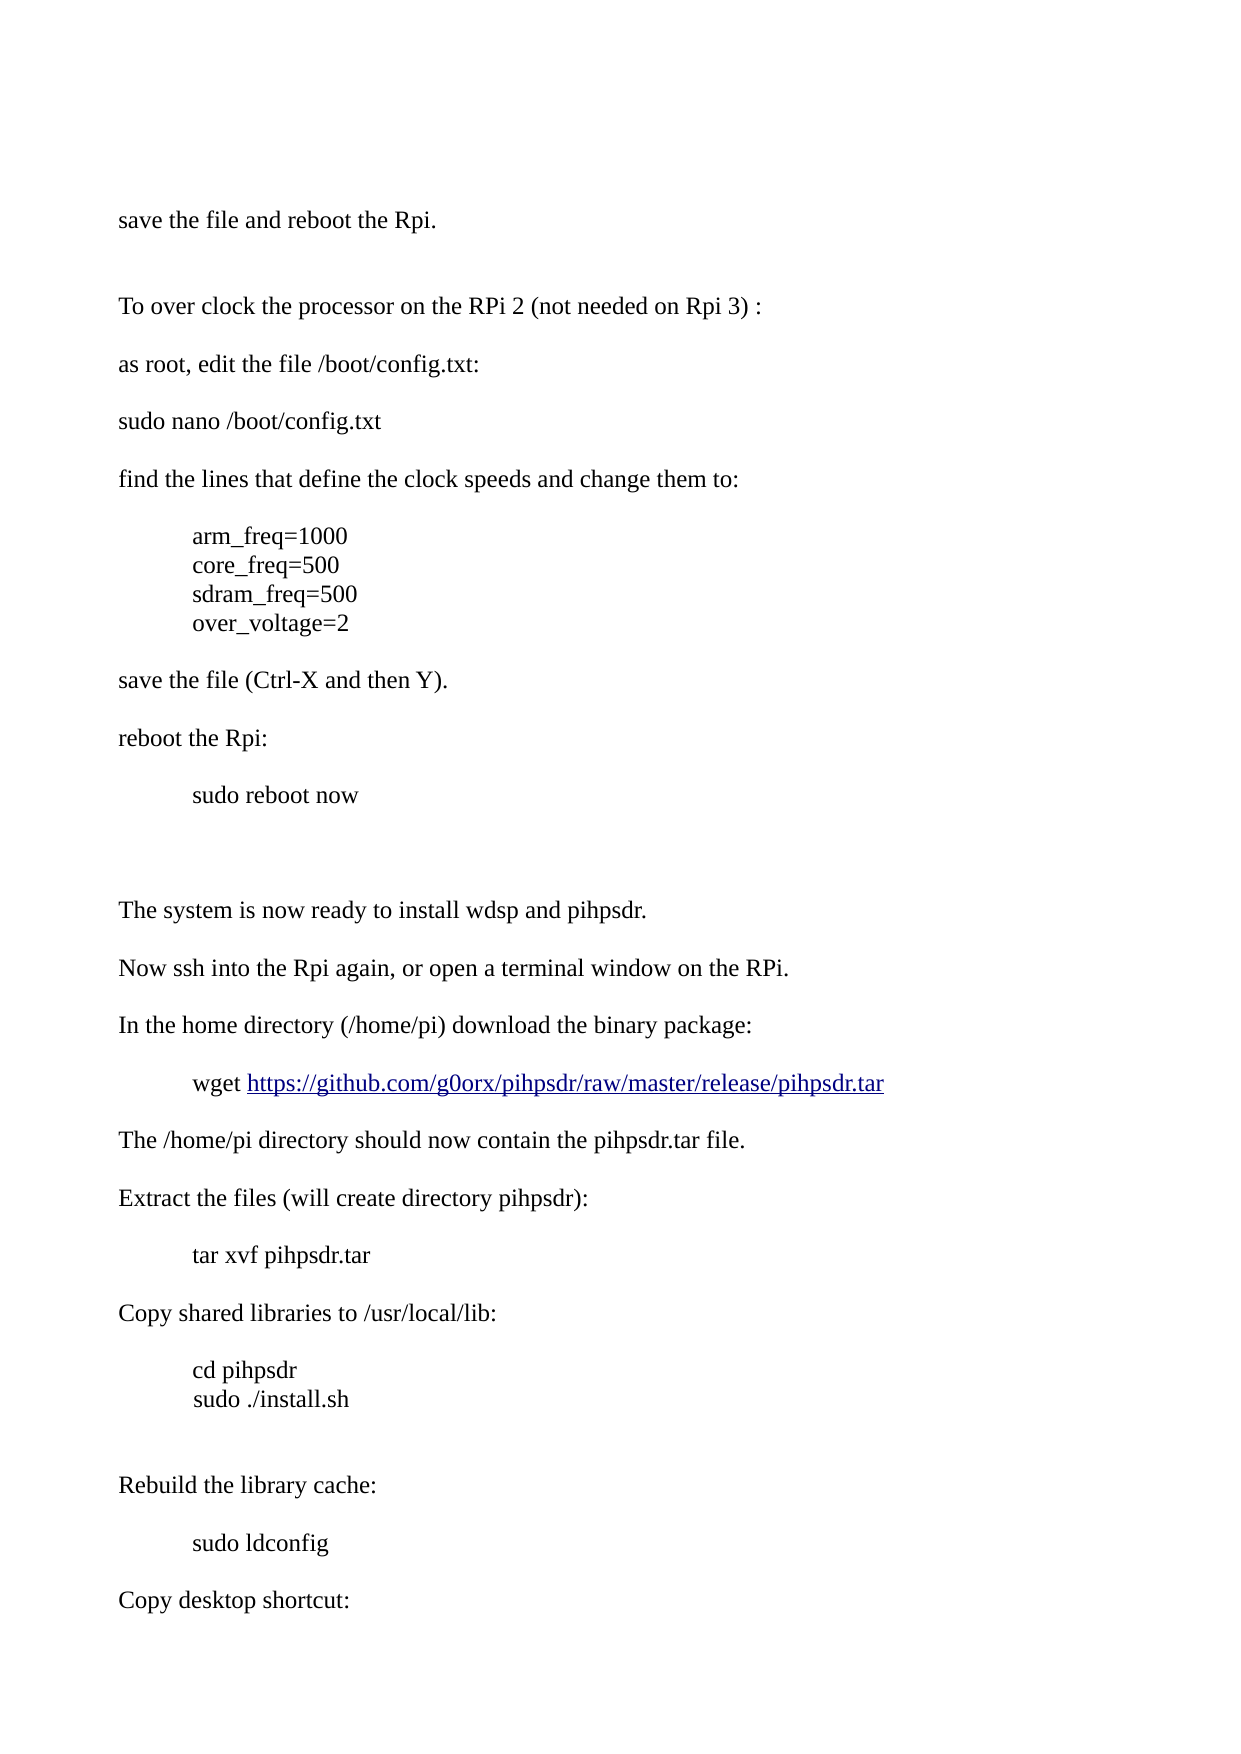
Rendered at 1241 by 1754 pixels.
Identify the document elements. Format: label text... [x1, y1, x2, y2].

text sudo nano /boot/config.txt [118, 406, 1122, 435]
text as root, edit the file /boot/config.txt: [118, 349, 1122, 378]
text Extract the files (will create directory pihpsdr): [118, 1183, 1122, 1211]
text Rebuild the library cache: [118, 1470, 1122, 1499]
text arm_freq=1000 [192, 521, 1122, 550]
text wget https://github.com/g0orx/pihpsdr/raw/master/release/pihpsdr.tar [118, 1068, 1122, 1096]
text The system is now ready to install wdsp and pihpsdr. [118, 895, 1122, 924]
text sudo ldconfig [192, 1528, 1122, 1556]
text Copy shared libraries to /usr/local/lib: [118, 1298, 1122, 1326]
text sdram_freq=500 [192, 579, 1122, 608]
text over_voltage=2 [192, 608, 1122, 636]
text Now ssh into the Rpi again, or open a terminal window on the RPi. [118, 953, 1122, 981]
text Copy desktop shortcut: [118, 1585, 1122, 1614]
text tar xvf pihpsdr.tar [118, 1240, 1122, 1269]
text cd pihpsdr [118, 1355, 1122, 1384]
text core_freq=500 [192, 550, 1122, 579]
text To over clock the processor on the RPi 2 (not needed on Rpi 3) : [118, 291, 1122, 320]
text In the home directory (/home/pi) download the binary package: [118, 1010, 1122, 1039]
text sudo reboot now [192, 780, 1122, 809]
text The /home/pi directory should now contain the pihpsdr.tar file. [118, 1125, 1122, 1154]
text save the file and reboot the Rpi. [118, 205, 1122, 234]
text find the lines that define the clock speeds and change them to: [118, 464, 1122, 493]
text reboot the Rpi: [118, 723, 1122, 751]
text save the file (Ctrl-X and then Y). [118, 665, 1122, 694]
text sudo ./install.sh [118, 1384, 1122, 1413]
